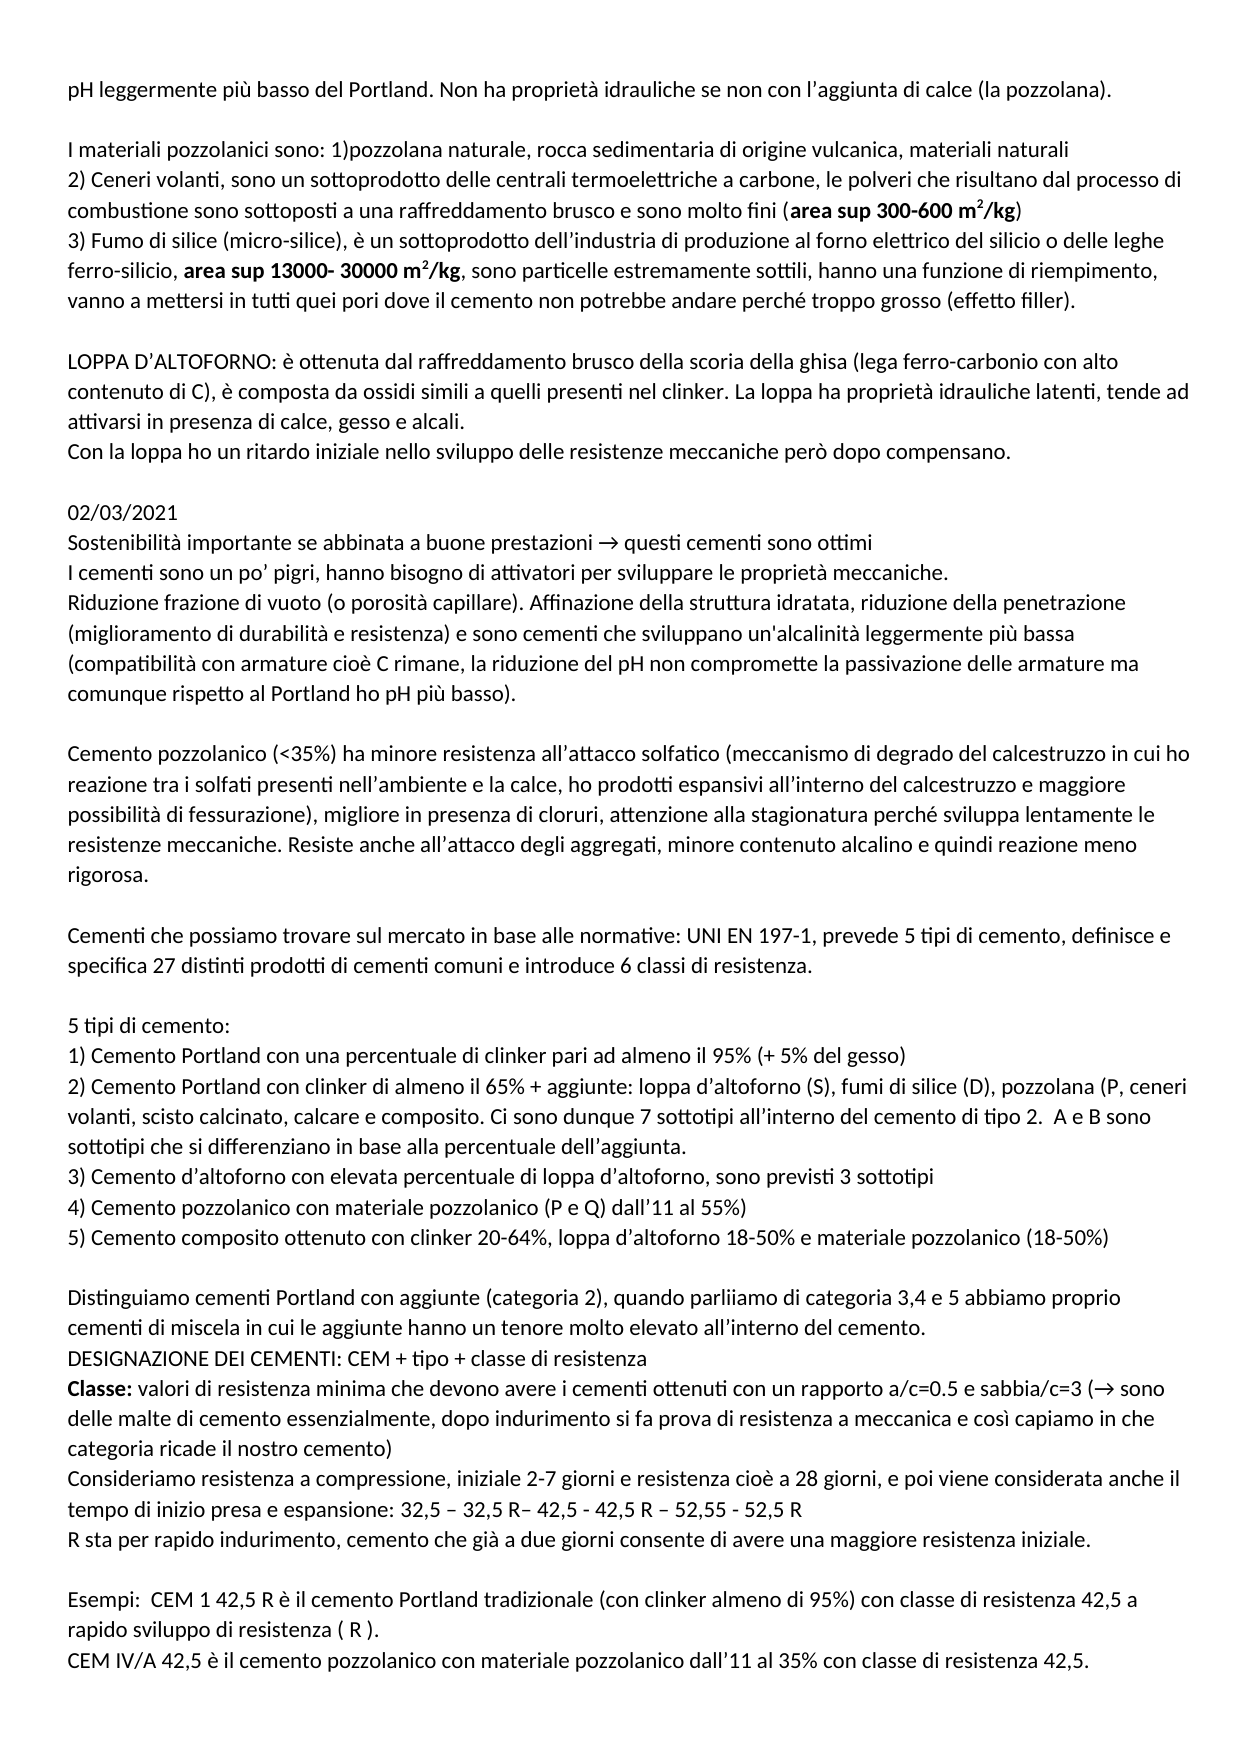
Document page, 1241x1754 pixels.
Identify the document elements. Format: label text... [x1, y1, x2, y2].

text pH leggermente più basso del Portland. Non ha proprietà idrauliche se non con l’aggiunta di calce (la pozzolana). I materiali pozzolanici sono: 1)pozzolana naturale, rocca sedimentaria di origine vulcanica, materiali naturali 2) Ceneri volanti, sono un sottoprodotto delle centrali termoelettriche a carbone, le polveri che risultano dal processo di combustione sono sottoposti a una raffreddamento brusco e sono molto fini (area sup 300-600 m2/kg) 3) Fumo di silice (micro-silice), è un sottoprodotto dell’industria di produzione al forno elettrico del silicio o delle leghe ferro-silicio, area sup 13000- 30000 m2/kg, sono particelle estremamente sottili, hanno una funzione di riempimento, vanno a mettersi in tutti quei pori dove il cemento non potrebbe andare perché troppo grosso (effetto filler). LOPPA D’ALTOFORNO: è ottenuta dal raffreddamento brusco della scoria della ghisa (lega ferro-carbonio con alto contenuto di C), è composta da ossidi simili a quelli presenti nel clinker. La loppa ha proprietà idrauliche latenti, tende ad attivarsi in presenza di calce, gesso e alcali. Con la loppa ho un ritardo iniziale nello sviluppo delle resistenze meccaniche però dopo compensano. 02/03/2021 Sostenibilità importante se abbinata a buone prestazioni → questi cementi sono ottimi I cementi sono un po’ pigri, hanno bisogno di attivatori per sviluppare le proprietà meccaniche. Riduzione frazione di vuoto (o porosità capillare). Affinazione della struttura idratata, riduzione della penetrazione (miglioramento di durabilità e resistenza) e sono cementi che sviluppano un'alcalinità leggermente più bassa (compatibilità con armature cioè C rimane, la riduzione del pH non compromette la passivazione delle armature ma comunque rispetto al Portland ho pH più basso). Cemento pozzolanico (<35%) ha minore resistenza all’attacco solfatico (meccanismo di degrado del calcestruzzo in cui ho reazione tra i solfati presenti nell’ambiente e la calce, ho prodotti espansivi all’interno del calcestruzzo e maggiore possibilità di fessurazione), migliore in presenza di cloruri, attenzione alla stagionatura perché sviluppa lentamente le resistenze meccaniche. Resiste anche all’attacco degli aggregati, minore contenuto alcalino e quindi reazione meno rigorosa. Cementi che possiamo trovare sul mercato in base alle normative: UNI EN 197-1, prevede 5 tipi di cemento, definisce e specifica 27 distinti prodotti di cementi comuni e introduce 6 classi di resistenza. 5 tipi di cemento: 1) Cemento Portland con una percentuale di clinker pari ad almeno il 95% (+ 5% del gesso) 2) Cemento Portland con clinker di almeno il 65% + aggiunte: loppa d’altoforno (S), fumi di silice (D), pozzolana (P, ceneri volanti, scisto calcinato, calcare e composito. Ci sono dunque 7 sottotipi all’interno del cemento di tipo 2. A e B sono sottotipi che si differenziano in base alla percentuale dell’aggiunta. 3) Cemento d’altoforno con elevata percentuale di loppa d’altoforno, sono previsti 3 sottotipi 4) Cemento pozzolanico con materiale pozzolanico (P e Q) dall’11 al 55%) 5) Cemento composito ottenuto con clinker 20-64%, loppa d’altoforno 18-50% e materiale pozzolanico (18-50%) Distinguiamo cementi Portland con aggiunte (categoria 2), quando parliiamo di categoria 3,4 e 5 abbiamo proprio cementi di miscela in cui le aggiunte hanno un tenore molto elevato all’interno del cemento. DESIGNAZIONE DEI CEMENTI: CEM + tipo + classe di resistenza Classe: valori di resistenza minima che devono avere i cementi ottenuti con un rapporto a/c=0.5 e sabbia/c=3 (→ sono delle malte di cemento essenzialmente, dopo indurimento si fa prova di resistenza a meccanica e così capiamo in che categoria ricade il nostro cemento) Consideriamo resistenza a compressione, iniziale 2-7 giorni e resistenza cioè a 28 giorni, e poi viene considerata anche il tempo di inizio presa e espansione: 32,5 – 32,5 R– 42,5 - 42,5 R – 52,55 - 52,5 R R sta per rapido indurimento, cemento che già a due giorni consente di avere una maggiore resistenza iniziale. Esempi: CEM 1 42,5 R è il cemento Portland tradizionale (con clinker almeno di 95%) con classe di resistenza 42,5 a rapido sviluppo di resistenza ( R ). CEM IV/A 42,5 è il cemento pozzolanico con materiale pozzolanico dall’11 al 35% con classe di resistenza 42,5. [67, 75, 1201, 1674]
